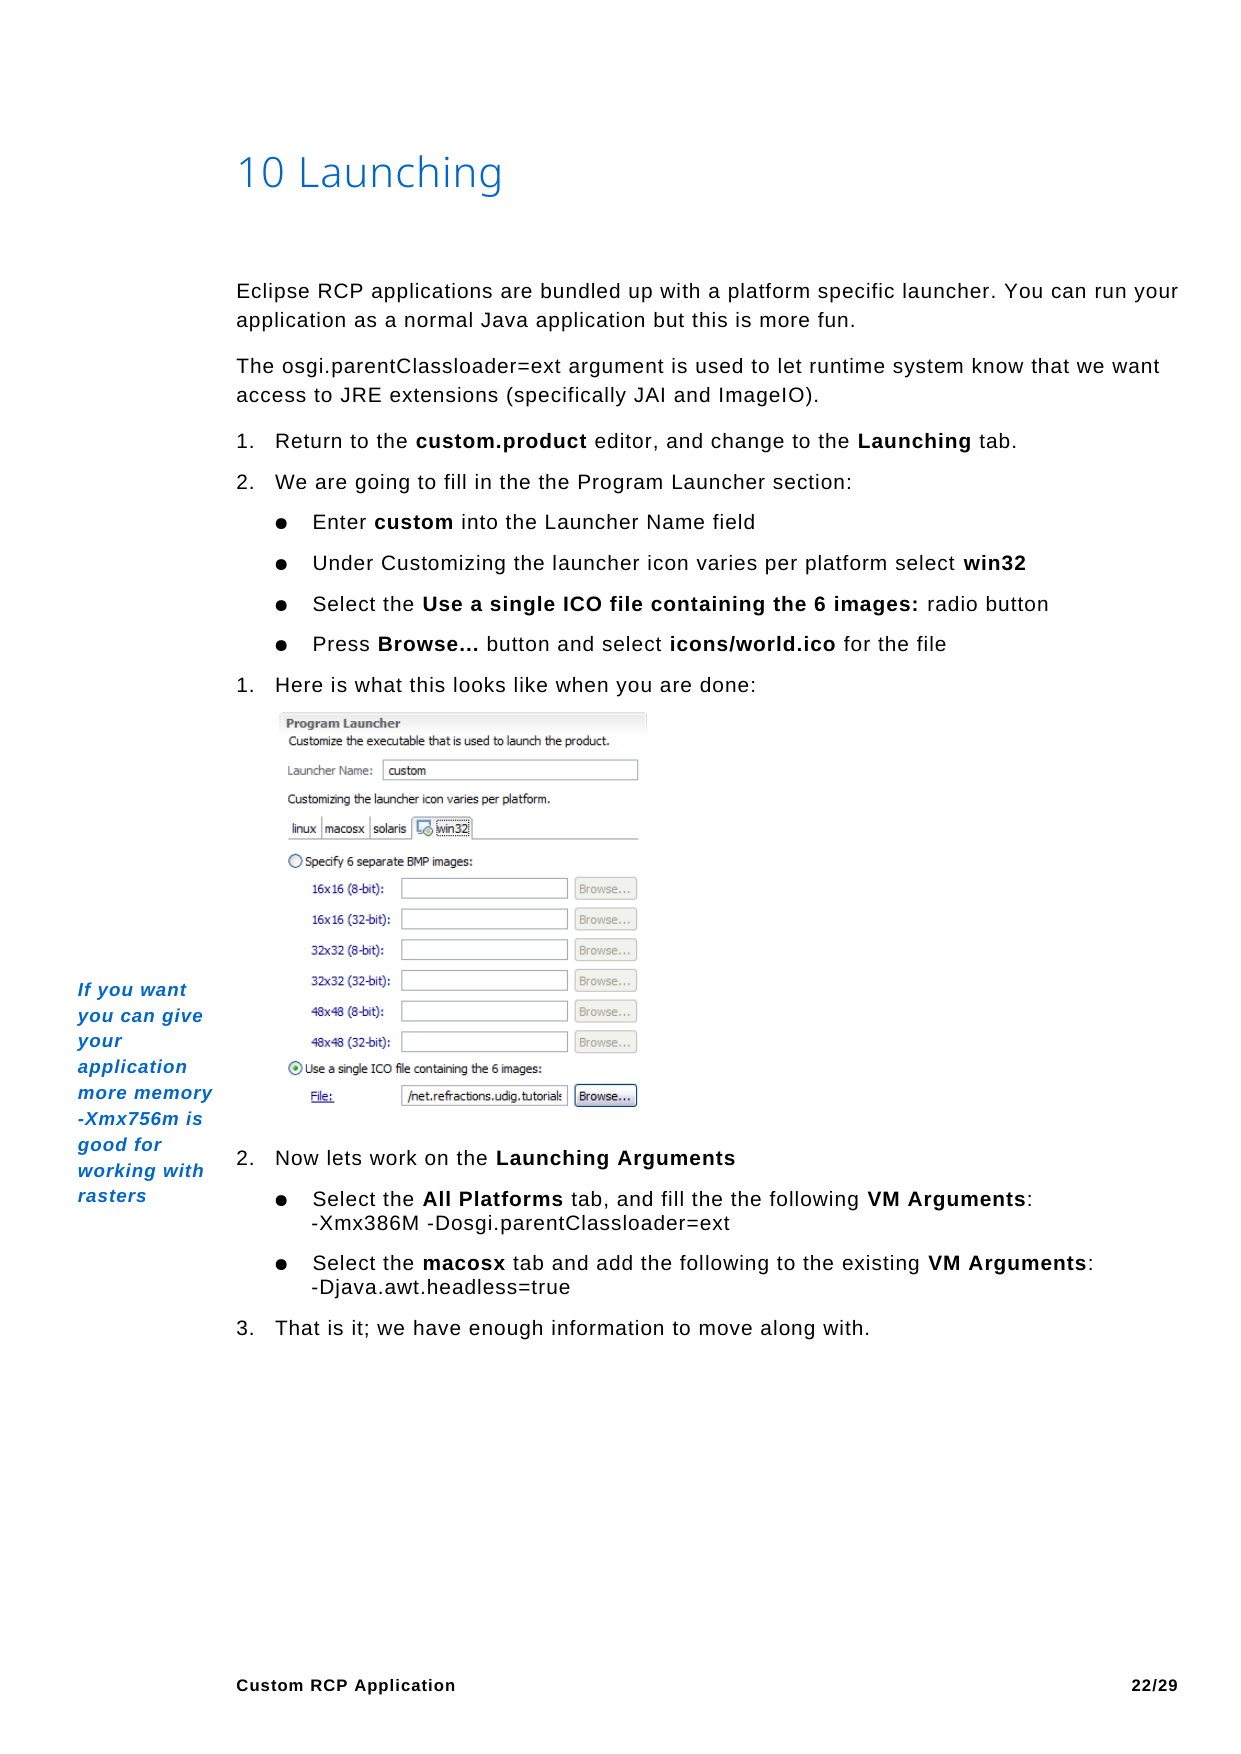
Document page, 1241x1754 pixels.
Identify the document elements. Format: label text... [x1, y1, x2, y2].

list Under Customizing the launcher icon varies per platform select win32 [274, 551, 1181, 575]
text Eclipse RCP applications are bundled up with a platform specific launcher. You can run your application as a normal Java application but this is more fun. [236, 279, 1181, 332]
picture [273, 708, 658, 1118]
list We are going to fill in the the Program Launcher section: [236, 469, 1181, 493]
list Return to the custom.product editor, and change to the Launching tab. [236, 429, 1181, 453]
list That is it; we have enough information to move along with. [236, 1316, 1181, 1340]
subtitle Launching [236, 143, 1181, 200]
list Press Browse... button and select icons/world.ico for the file [274, 632, 1181, 656]
list Select the Use a single ICO file containing the 6 images: radio button [274, 591, 1181, 615]
list Select the macosx tab and add the following to the existing VM Arguments: -Djava.awt.headless=true [274, 1251, 1181, 1299]
list Select the All Platforms tab, and fill the the following VM Arguments: -Xmx386M -Dosgi.parentClassloader=ext [274, 1187, 1181, 1234]
list If you want you can give your application more memory -Xmx756m is good for working with rasters [78, 978, 220, 1207]
list Here is what this looks like when you are done: [236, 673, 1181, 1129]
list Enter custom into the Launcher Name field [274, 510, 1181, 534]
text The osgi.parentClassloader=ext argument is used to let runtime system know that we want access to JRE extensions (specifically JAI and ImageIO). [236, 354, 1181, 407]
list Now lets work on the Launching Arguments [236, 1146, 1181, 1170]
